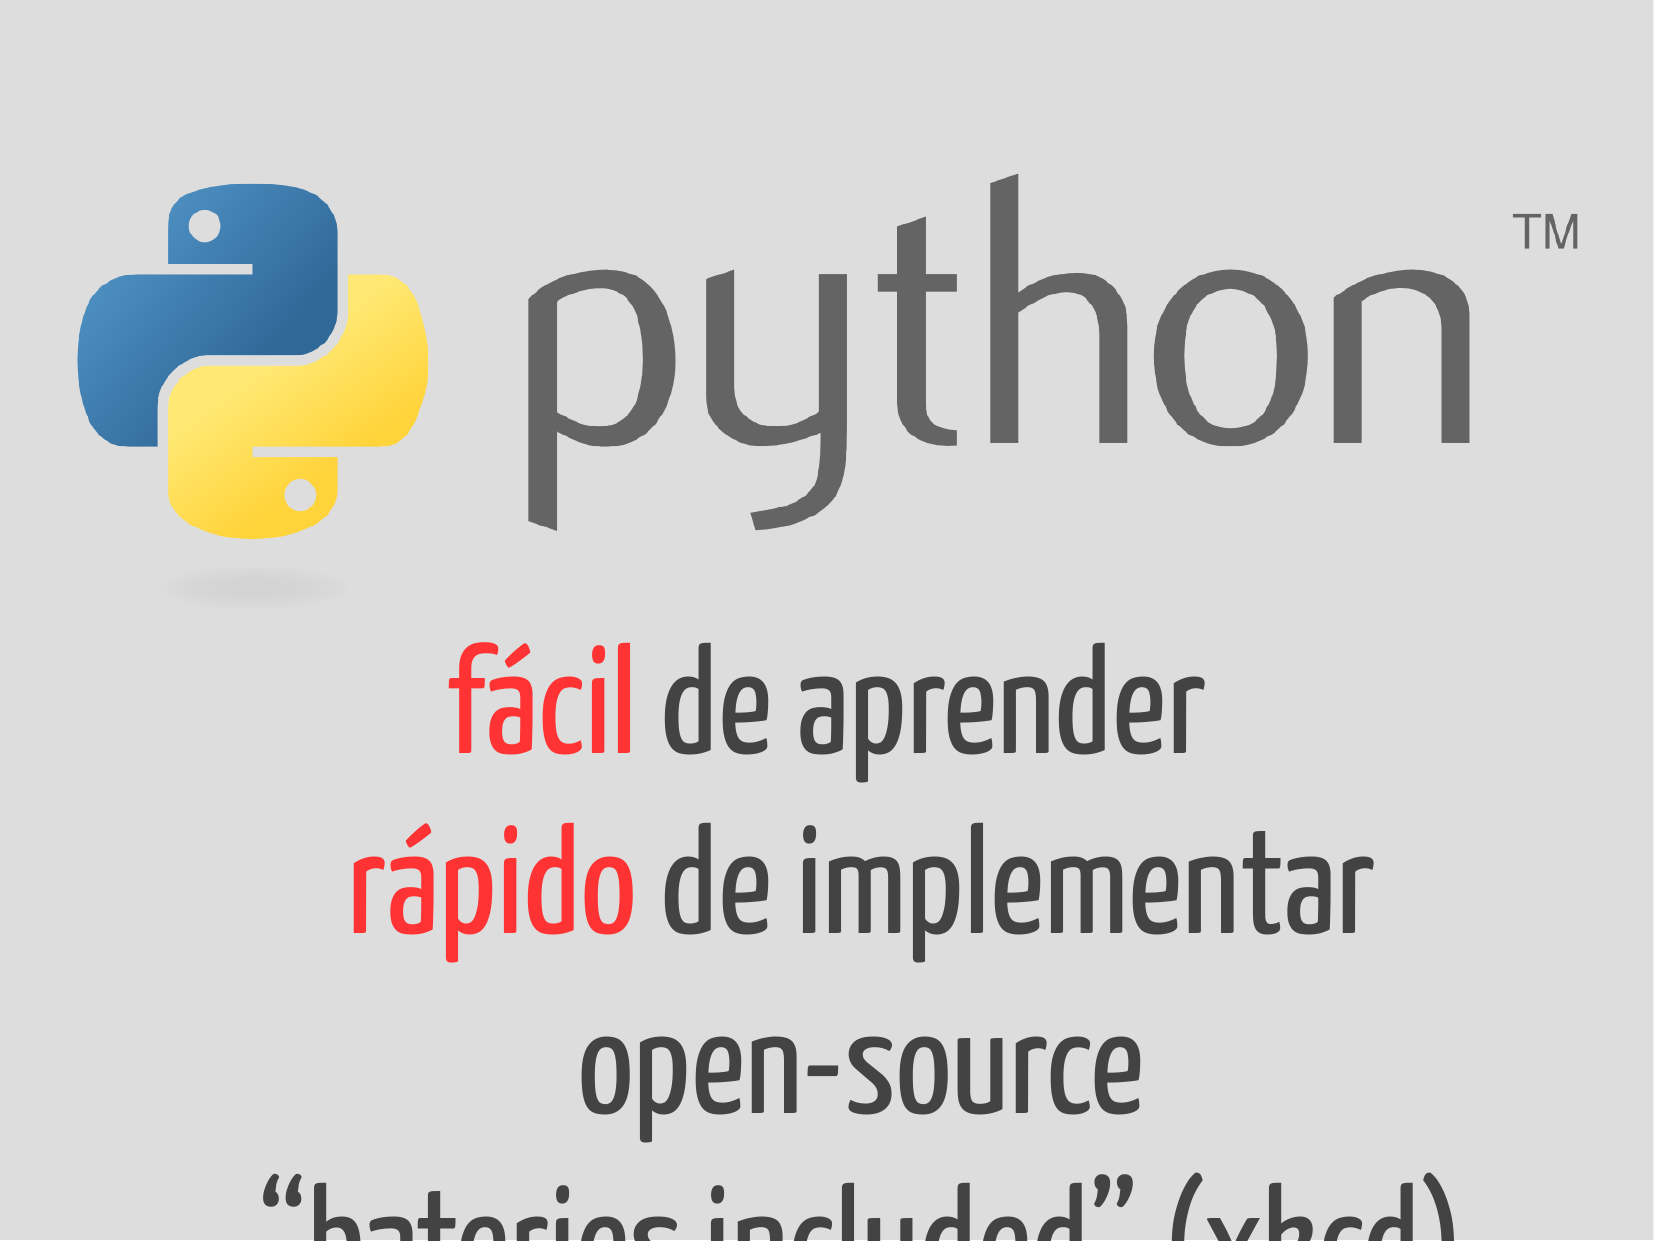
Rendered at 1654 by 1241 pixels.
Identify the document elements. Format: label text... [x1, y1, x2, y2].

title fácil de aprender rápido de implementar open-source “bateries included” (xkcd) [118, 589, 1607, 1157]
picture [59, 163, 1595, 618]
